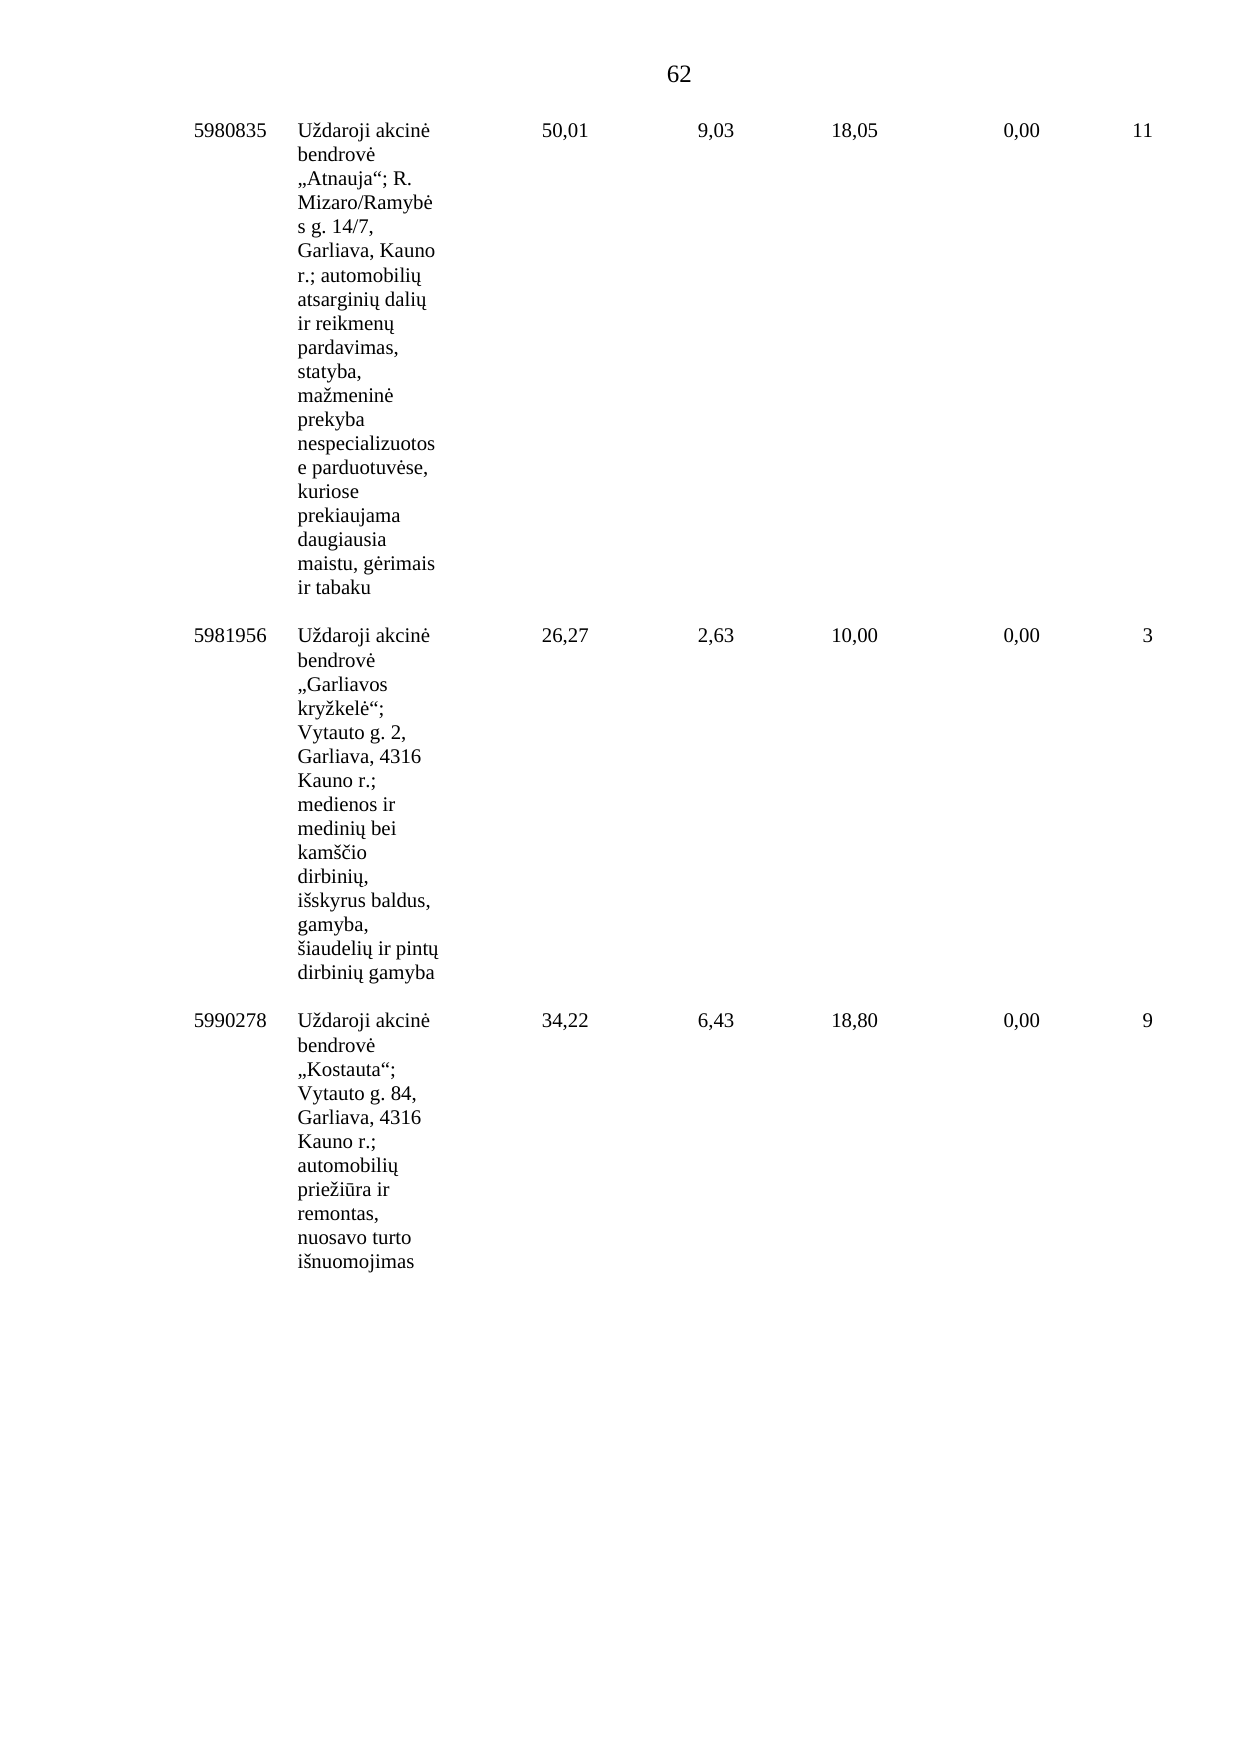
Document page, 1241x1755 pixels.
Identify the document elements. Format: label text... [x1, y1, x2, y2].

table_cell [1056, 1273, 1169, 1297]
table_cell [1179, 1273, 1188, 1297]
table_cell 0,00 [894, 1009, 1056, 1273]
table_cell [1188, 118, 1198, 623]
table_cell 5990278 [174, 1009, 286, 1273]
table_cell [1179, 118, 1188, 623]
table_cell [1169, 1009, 1179, 1273]
table_cell 0,00 [894, 118, 1056, 623]
table_cell 5981956 [174, 624, 286, 1008]
table_cell 18,80 [750, 1009, 894, 1273]
table_cell 3 [1056, 624, 1169, 1008]
table_cell 5980835 [174, 118, 286, 623]
table_cell [894, 1273, 1056, 1297]
table_cell 2,63 [605, 624, 750, 1008]
table_cell [1169, 624, 1179, 1008]
table_cell [750, 1273, 894, 1297]
table_cell [1169, 118, 1179, 623]
table_cell 9 [1056, 1009, 1169, 1273]
table_cell Uždaroji akcinė bendrovė „Garliavos kryžkelė“; Vytauto g. 2, Garliava, 4316 Kauno r.; medienos ir medinių bei kamščio dirbinių, išskyrus baldus, gamyba, šiaudelių ir pintų dirbinių gamyba [286, 624, 451, 1008]
table_cell 50,01 [451, 118, 605, 623]
table_cell [1179, 624, 1188, 1008]
table_cell [286, 1273, 451, 1297]
table_cell [1188, 1273, 1198, 1297]
table_cell [1179, 1009, 1188, 1273]
table_cell 11 [1056, 118, 1169, 623]
table_cell 26,27 [451, 624, 605, 1008]
table_cell 6,43 [605, 1009, 750, 1273]
table_cell 10,00 [750, 624, 894, 1008]
table_cell [605, 1273, 750, 1297]
table_cell Uždaroji akcinė bendrovė „Atnauja“; R. Mizaro/Ramybės g. 14/7, Garliava, Kauno r.; automobilių atsarginių dalių ir reikmenų pardavimas, statyba, mažmeninė prekyba nespecializuotose parduotuvėse, kuriose prekiaujama daugiausia maistu, gėrimais ir tabaku [286, 118, 451, 623]
table_cell [1169, 1273, 1179, 1297]
table_cell [451, 1273, 605, 1297]
table_cell Uždaroji akcinė bendrovė „Kostauta“; Vytauto g. 84, Garliava, 4316 Kauno r.; automobilių priežiūra ir remontas, nuosavo turto išnuomojimas [286, 1009, 451, 1273]
table_cell [1188, 624, 1198, 1008]
table_cell 18,05 [750, 118, 894, 623]
table_cell 0,00 [894, 624, 1056, 1008]
table_cell [174, 1273, 286, 1297]
table_cell 9,03 [605, 118, 750, 623]
table_cell 34,22 [451, 1009, 605, 1273]
table_cell [1188, 1009, 1198, 1273]
